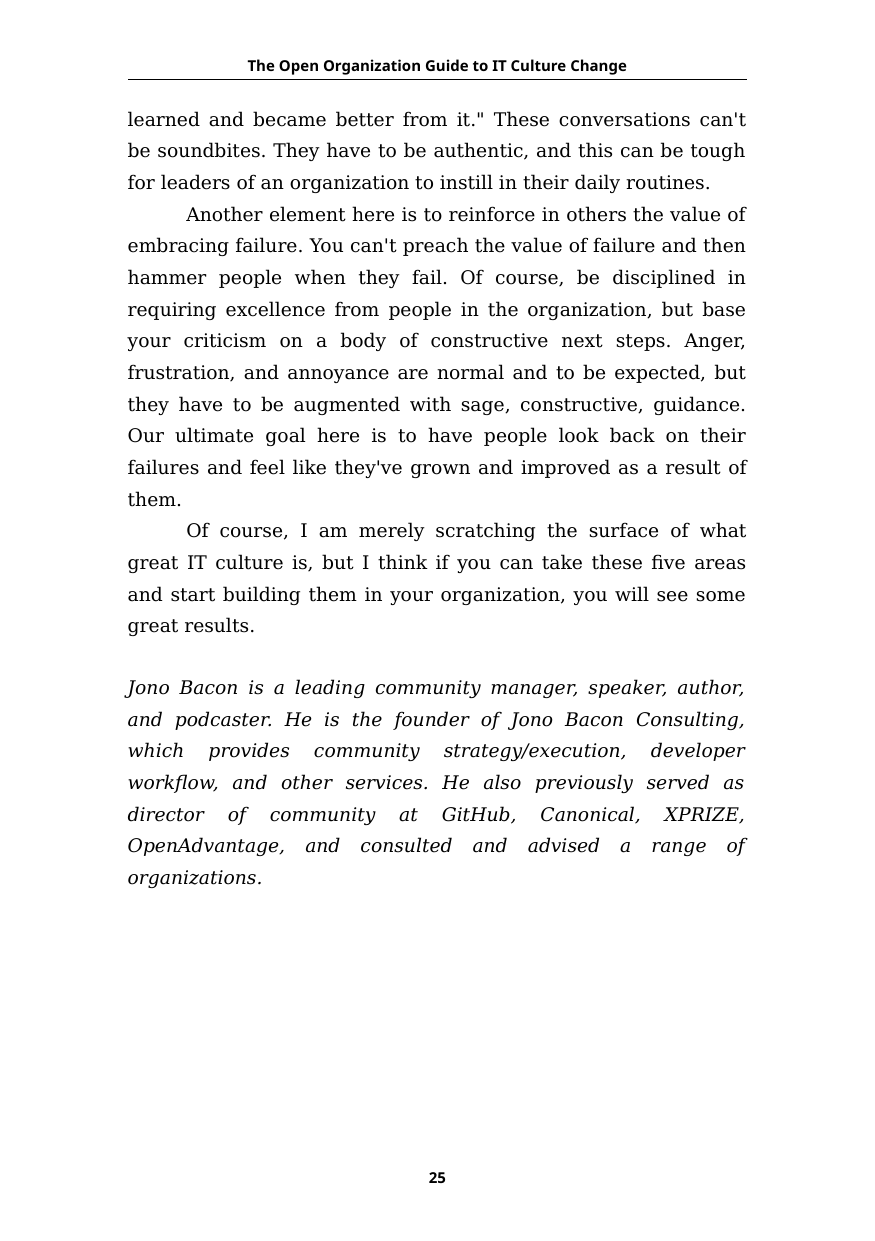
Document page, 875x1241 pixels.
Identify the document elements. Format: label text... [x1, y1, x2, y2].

text learned and became better from it." These conversations can't be soundbites. They have to be authentic, and this can be tough for leaders of an organization to instill in their daily routines. [127, 109, 747, 194]
text Another element here is to reinforce in others the value of embracing failure. You can't preach the value of failure and then hammer people when they fail. Of course, be disciplined in requiring excellence from people in the organization, but base your criticism on a body of constructive next steps. Anger, frustration, and annoyance are normal and to be expected, but they have to be augmented with sage, constructive, guidance. Our ultimate goal here is to have people look back on their failures and feel like they've grown and improved as a result of them. [127, 204, 747, 511]
text Of course, I am merely scratching the surface of what great IT culture is, but I think if you can take these five areas and start building them in your organization, you will see some great results. [127, 520, 747, 637]
text Jono Bacon is a leading community manager, speaker, author, and podcaster. He is the founder of Jono Bacon Consulting, which provides community strategy/execution, developer workflow, and other services. He also previously served as director of community at GitHub, Canonical, XPRIZE, OpenAdvantage, and consulted and advised a range of organizations. [127, 677, 747, 889]
